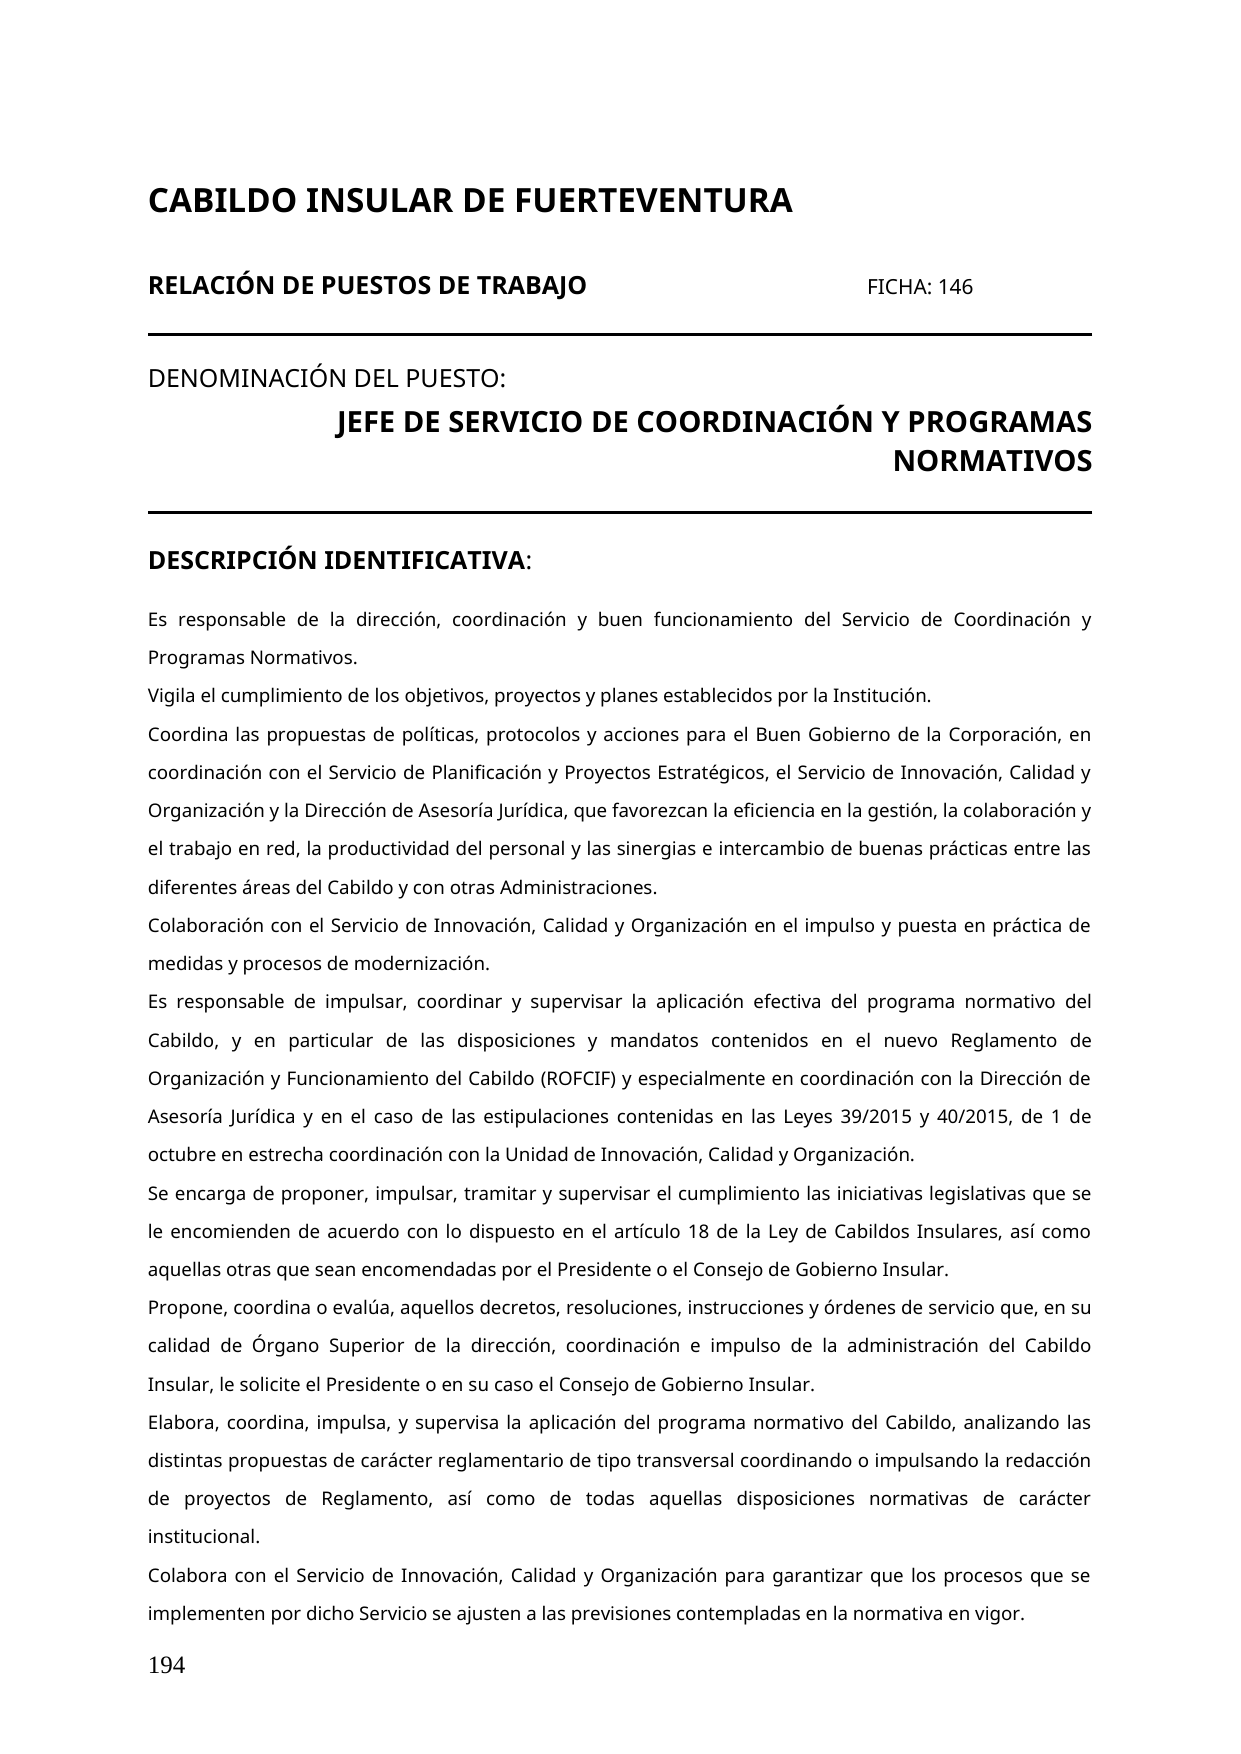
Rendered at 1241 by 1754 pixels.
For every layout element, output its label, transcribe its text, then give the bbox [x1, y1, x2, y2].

text Coordina las propuestas de políticas, protocolos y acciones para el Buen Gobierno de la Corporación, en coordinación con el Servicio de Planificación y Proyectos Estratégicos, el Servicio de Innovación, Calidad y Organización y la Dirección de Asesoría Jurídica, que favorezcan la eficiencia en la gestión, la colaboración y el trabajo en red, la productividad del personal y las sinergias e intercambio de buenas prácticas entre las diferentes áreas del Cabildo y con otras Administraciones. [148, 721, 1092, 899]
text Es responsable de impulsar, coordinar y supervisar la aplicación efectiva del programa normativo del Cabildo, y en particular de las disposiciones y mandatos contenidos en el nuevo Reglamento de Organización y Funcionamiento del Cabildo (ROFCIF) y especialmente en coordinación con la Dirección de Asesoría Jurídica y en el caso de las estipulaciones contenidas en las Leyes 39/2015 y 40/2015, de 1 de octubre en estrecha coordinación con la Unidad de Innovación, Calidad y Organización. [148, 989, 1092, 1167]
text Elabora, coordina, impulsa, y supervisa la aplicación del programa normativo del Cabildo, analizando las distintas propuestas de carácter reglamentario de tipo transversal coordinando o impulsando la redacción de proyectos de Reglamento, así como de todas aquellas disposiciones normativas de carácter institucional. [148, 1409, 1092, 1549]
text Es responsable de la dirección, coordinación y buen funcionamiento del Servicio de Coordinación y Programas Normativos. [148, 606, 1092, 670]
text DESCRIPCIÓN IDENTIFICATIVA: [148, 542, 1092, 577]
text Propone, coordina o evalúa, aquellos decretos, resoluciones, instrucciones y órdenes de servicio que, en su calidad de Órgano Superior de la dirección, coordinación e impulso de la administración del Cabildo Insular, le solicite el Presidente o en su caso el Consejo de Gobierno Insular. [148, 1294, 1092, 1396]
text Se encarga de proponer, impulsar, tramitar y supervisar el cumplimiento las iniciativas legislativas que se le encomienden de acuerdo con lo dispuesto en el artículo 18 de la Ley de Cabildos Insulares, así como aquellas otras que sean encomendadas por el Presidente o el Consejo de Gobierno Insular. [148, 1180, 1092, 1282]
text Vigila el cumplimiento de los objetivos, proyectos y planes establecidos por la Institución. [148, 683, 1092, 708]
text JEFE DE SERVICIO DE COORDINACIÓN Y PROGRAMAS NORMATIVOS [148, 401, 1092, 480]
text DENOMINACIÓN DEL PUESTO: [148, 361, 1092, 395]
text Colabora con el Servicio de Innovación, Calidad y Organización para garantizar que los procesos que se implementen por dicho Servicio se ajusten a las previsiones contempladas en la normativa en vigor. [148, 1562, 1092, 1626]
text CABILDO INSULAR DE FUERTEVENTURA [148, 177, 1092, 223]
text RELACIÓN DE PUESTOS DE TRABAJO FICHA: 146 [148, 268, 1092, 302]
text Colaboración con el Servicio de Innovación, Calidad y Organización en el impulso y puesta en práctica de medidas y procesos de modernización. [148, 912, 1092, 976]
